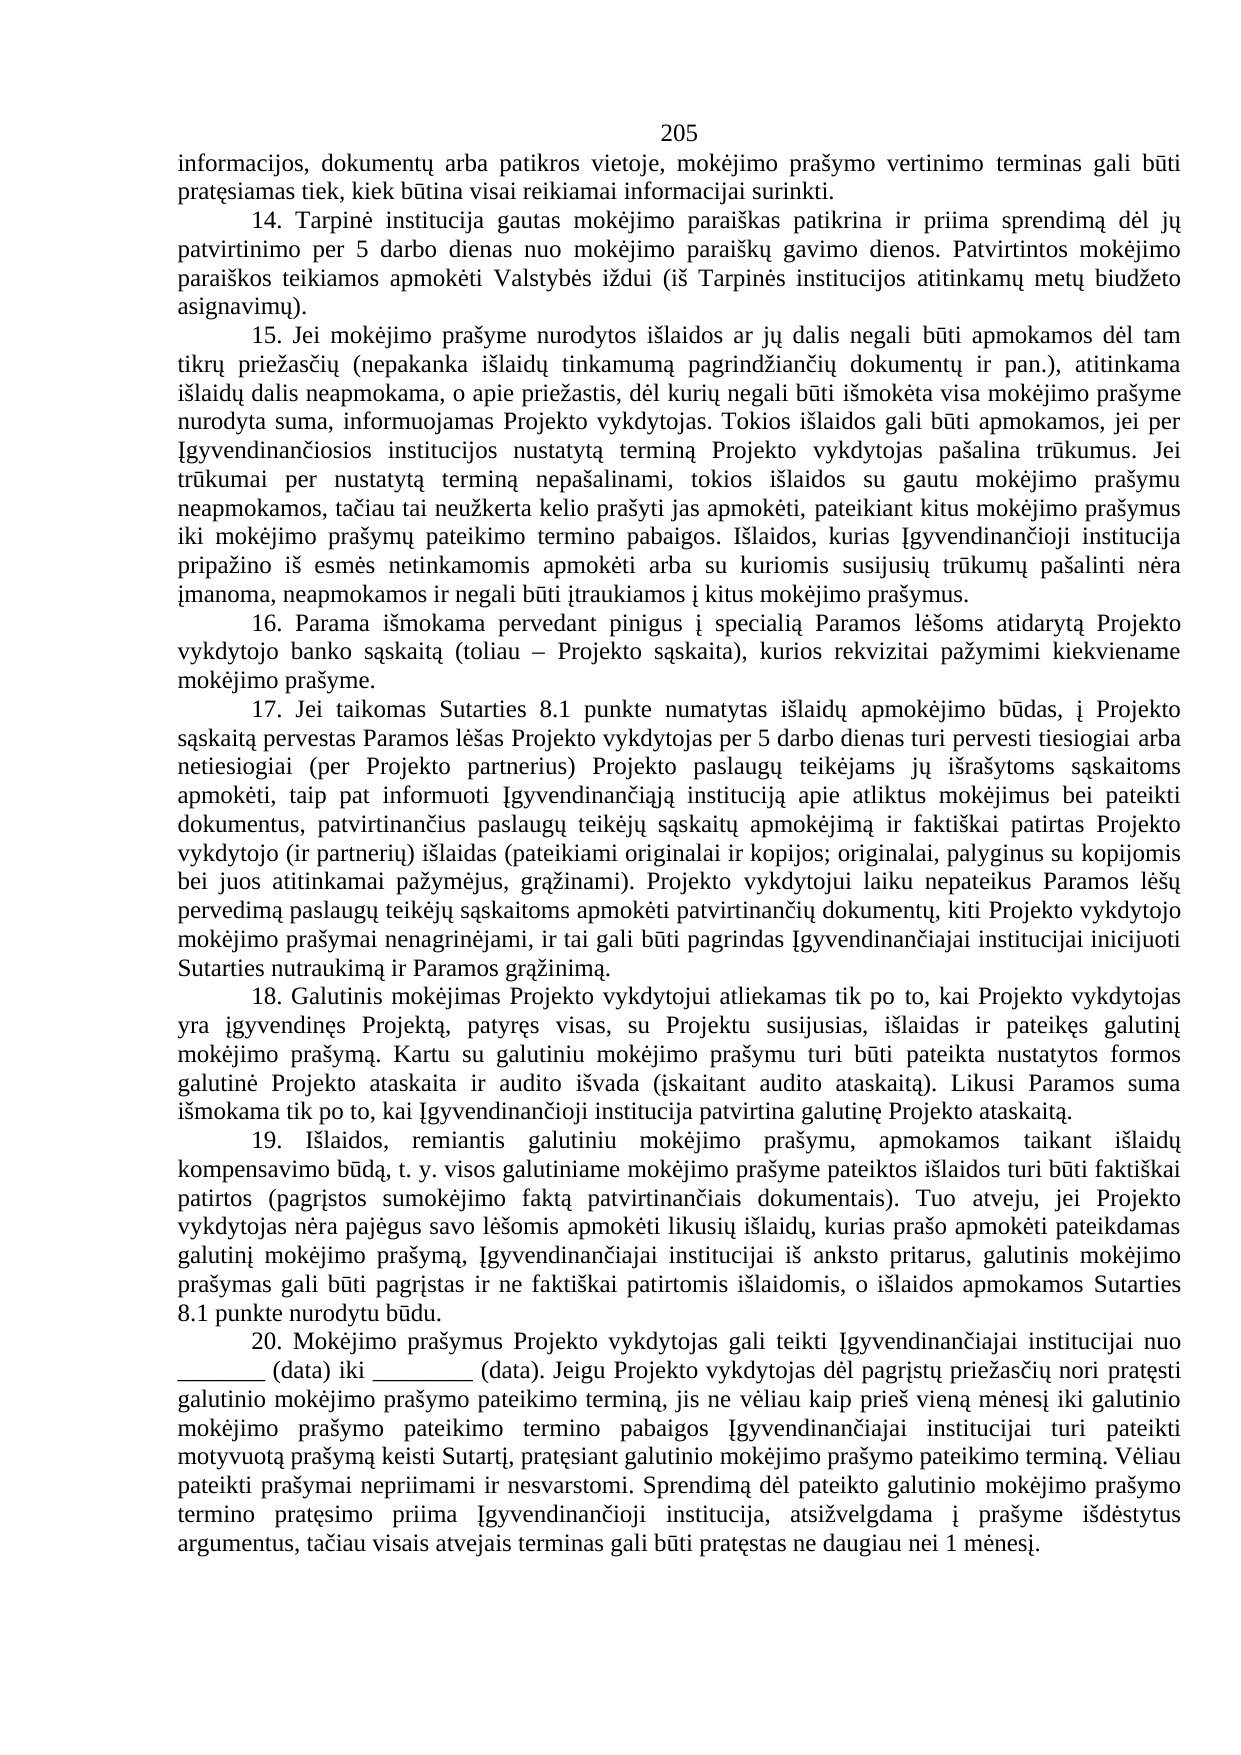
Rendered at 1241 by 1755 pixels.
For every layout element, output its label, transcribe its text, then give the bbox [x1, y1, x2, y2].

text 15. Jei mokėjimo prašyme nurodytos išlaidos ar jų dalis negali būti apmokamos dėl tam tikrų priežasčių (nepakanka išlaidų tinkamumą pagrindžiančių dokumentų ir pan.), atitinkama išlaidų dalis neapmokama, o apie priežastis, dėl kurių negali būti išmokėta visa mokėjimo prašyme nurodyta suma, informuojamas Projekto vykdytojas. Tokios išlaidos gali būti apmokamos, jei per Įgyvendinančiosios institucijos nustatytą terminą Projekto vykdytojas pašalina trūkumus. Jei trūkumai per nustatytą terminą nepašalinami, tokios išlaidos su gautu mokėjimo prašymu neapmokamos, tačiau tai neužkerta kelio prašyti jas apmokėti, pateikiant kitus mokėjimo prašymus iki mokėjimo prašymų pateikimo termino pabaigos. Išlaidos, kurias Įgyvendinančioji institucija pripažino iš esmės netinkamomis apmokėti arba su kuriomis susijusių trūkumų pašalinti nėra įmanoma, neapmokamos ir negali būti įtraukiamos į kitus mokėjimo prašymus. [177, 320, 1181, 608]
text 19. Išlaidos, remiantis galutiniu mokėjimo prašymu, apmokamos taikant išlaidų kompensavimo būdą, t. y. visos galutiniame mokėjimo prašyme pateiktos išlaidos turi būti faktiškai patirtos (pagrįstos sumokėjimo faktą patvirtinančiais dokumentais). Tuo atveju, jei Projekto vykdytojas nėra pajėgus savo lėšomis apmokėti likusių išlaidų, kurias prašo apmokėti pateikdamas galutinį mokėjimo prašymą, Įgyvendinančiajai institucijai iš anksto pritarus, galutinis mokėjimo prašymas gali būti pagrįstas ir ne faktiškai patirtomis išlaidomis, o išlaidos apmokamos Sutarties 8.1 punkte nurodytu būdu. [177, 1125, 1181, 1326]
text informacijos, dokumentų arba patikros vietoje, mokėjimo prašymo vertinimo terminas gali būti pratęsiamas tiek, kiek būtina visai reikiamai informacijai surinkti. [177, 148, 1181, 205]
text 18. Galutinis mokėjimas Projekto vykdytojui atliekamas tik po to, kai Projekto vykdytojas yra įgyvendinęs Projektą, patyręs visas, su Projektu susijusias, išlaidas ir pateikęs galutinį mokėjimo prašymą. Kartu su galutiniu mokėjimo prašymu turi būti pateikta nustatytos formos galutinė Projekto ataskaita ir audito išvada (įskaitant audito ataskaitą). Likusi Paramos suma išmokama tik po to, kai Įgyvendinančioji institucija patvirtina galutinę Projekto ataskaitą. [177, 981, 1181, 1125]
text 14. Tarpinė institucija gautas mokėjimo paraiškas patikrina ir priima sprendimą dėl jų patvirtinimo per 5 darbo dienas nuo mokėjimo paraiškų gavimo dienos. Patvirtintos mokėjimo paraiškos teikiamos apmokėti Valstybės iždui (iš Tarpinės institucijos atitinkamų metų biudžeto asignavimų). [177, 205, 1181, 320]
text 20. Mokėjimo prašymus Projekto vykdytojas gali teikti Įgyvendinančiajai institucijai nuo _______ (data) iki ________ (data). Jeigu Projekto vykdytojas dėl pagrįstų priežasčių nori pratęsti galutinio mokėjimo prašymo pateikimo terminą, jis ne vėliau kaip prieš vieną mėnesį iki galutinio mokėjimo prašymo pateikimo termino pabaigos Įgyvendinančiajai institucijai turi pateikti motyvuotą prašymą keisti Sutartį, pratęsiant galutinio mokėjimo prašymo pateikimo terminą. Vėliau pateikti prašymai nepriimami ir nesvarstomi. Sprendimą dėl pateikto galutinio mokėjimo prašymo termino pratęsimo priima Įgyvendinančioji institucija, atsižvelgdama į prašyme išdėstytus argumentus, tačiau visais atvejais terminas gali būti pratęstas ne daugiau nei 1 mėnesį. [177, 1326, 1181, 1556]
text 17. Jei taikomas Sutarties 8.1 punkte numatytas išlaidų apmokėjimo būdas, į Projekto sąskaitą pervestas Paramos lėšas Projekto vykdytojas per 5 darbo dienas turi pervesti tiesiogiai arba netiesiogiai (per Projekto partnerius) Projekto paslaugų teikėjams jų išrašytoms sąskaitoms apmokėti, taip pat informuoti Įgyvendinančiąją instituciją apie atliktus mokėjimus bei pateikti dokumentus, patvirtinančius paslaugų teikėjų sąskaitų apmokėjimą ir faktiškai patirtas Projekto vykdytojo (ir partnerių) išlaidas (pateikiami originalai ir kopijos; originalai, palyginus su kopijomis bei juos atitinkamai pažymėjus, grąžinami). Projekto vykdytojui laiku nepateikus Paramos lėšų pervedimą paslaugų teikėjų sąskaitoms apmokėti patvirtinančių dokumentų, kiti Projekto vykdytojo mokėjimo prašymai nenagrinėjami, ir tai gali būti pagrindas Įgyvendinančiajai institucijai inicijuoti Sutarties nutraukimą ir Paramos grąžinimą. [177, 694, 1181, 981]
text 16. Parama išmokama pervedant pinigus į specialią Paramos lėšoms atidarytą Projekto vykdytojo banko sąskaitą (toliau – Projekto sąskaita), kurios rekvizitai pažymimi kiekviename mokėjimo prašyme. [177, 608, 1181, 694]
